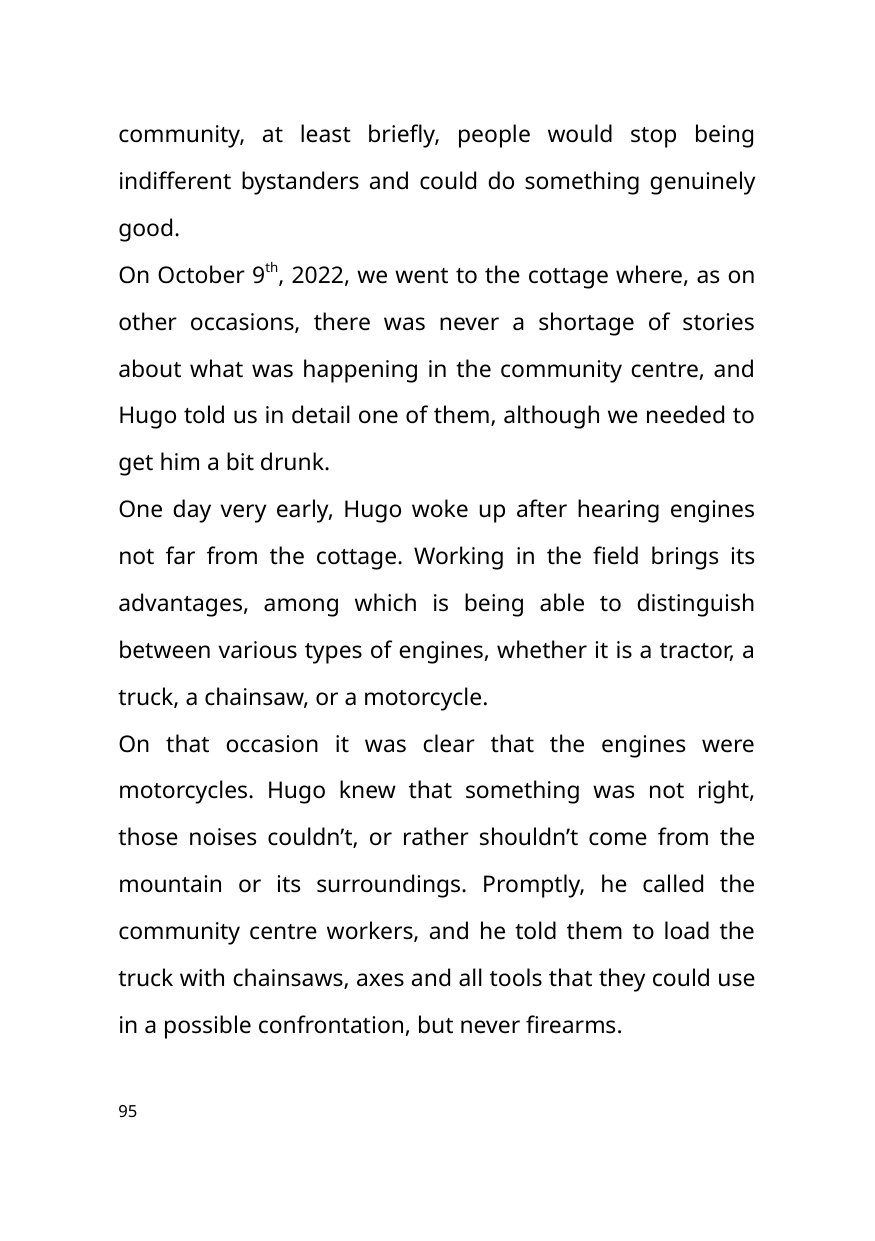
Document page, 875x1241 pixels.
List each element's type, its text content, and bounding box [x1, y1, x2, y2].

text On October 9th, 2022, we went to the cottage where, as on other occasions, there was never a shortage of stories about what was happening in the community centre, and Hugo told us in detail one of them, although we needed to get him a bit drunk. [118, 259, 756, 477]
text On that occasion it was clear that the engines were motorcycles. Hugo knew that something was not right, those noises couldn’t, or rather shouldn’t come from the mountain or its surroundings. Promptly, he called the community centre workers, and he told them to load the truck with chainsaws, axes and all tools that they could use in a possible confrontation, but never firearms. [118, 727, 756, 1040]
text One day very early, Hugo woke up after hearing engines not far from the cottage. Working in the field brings its advantages, among which is being able to distinguish between various types of engines, whether it is a tractor, a truck, a chainsaw, or a motorcycle. [118, 493, 756, 712]
text community, at least briefly, people would stop being indifferent bystanders and could do something genuinely good. [118, 118, 756, 243]
